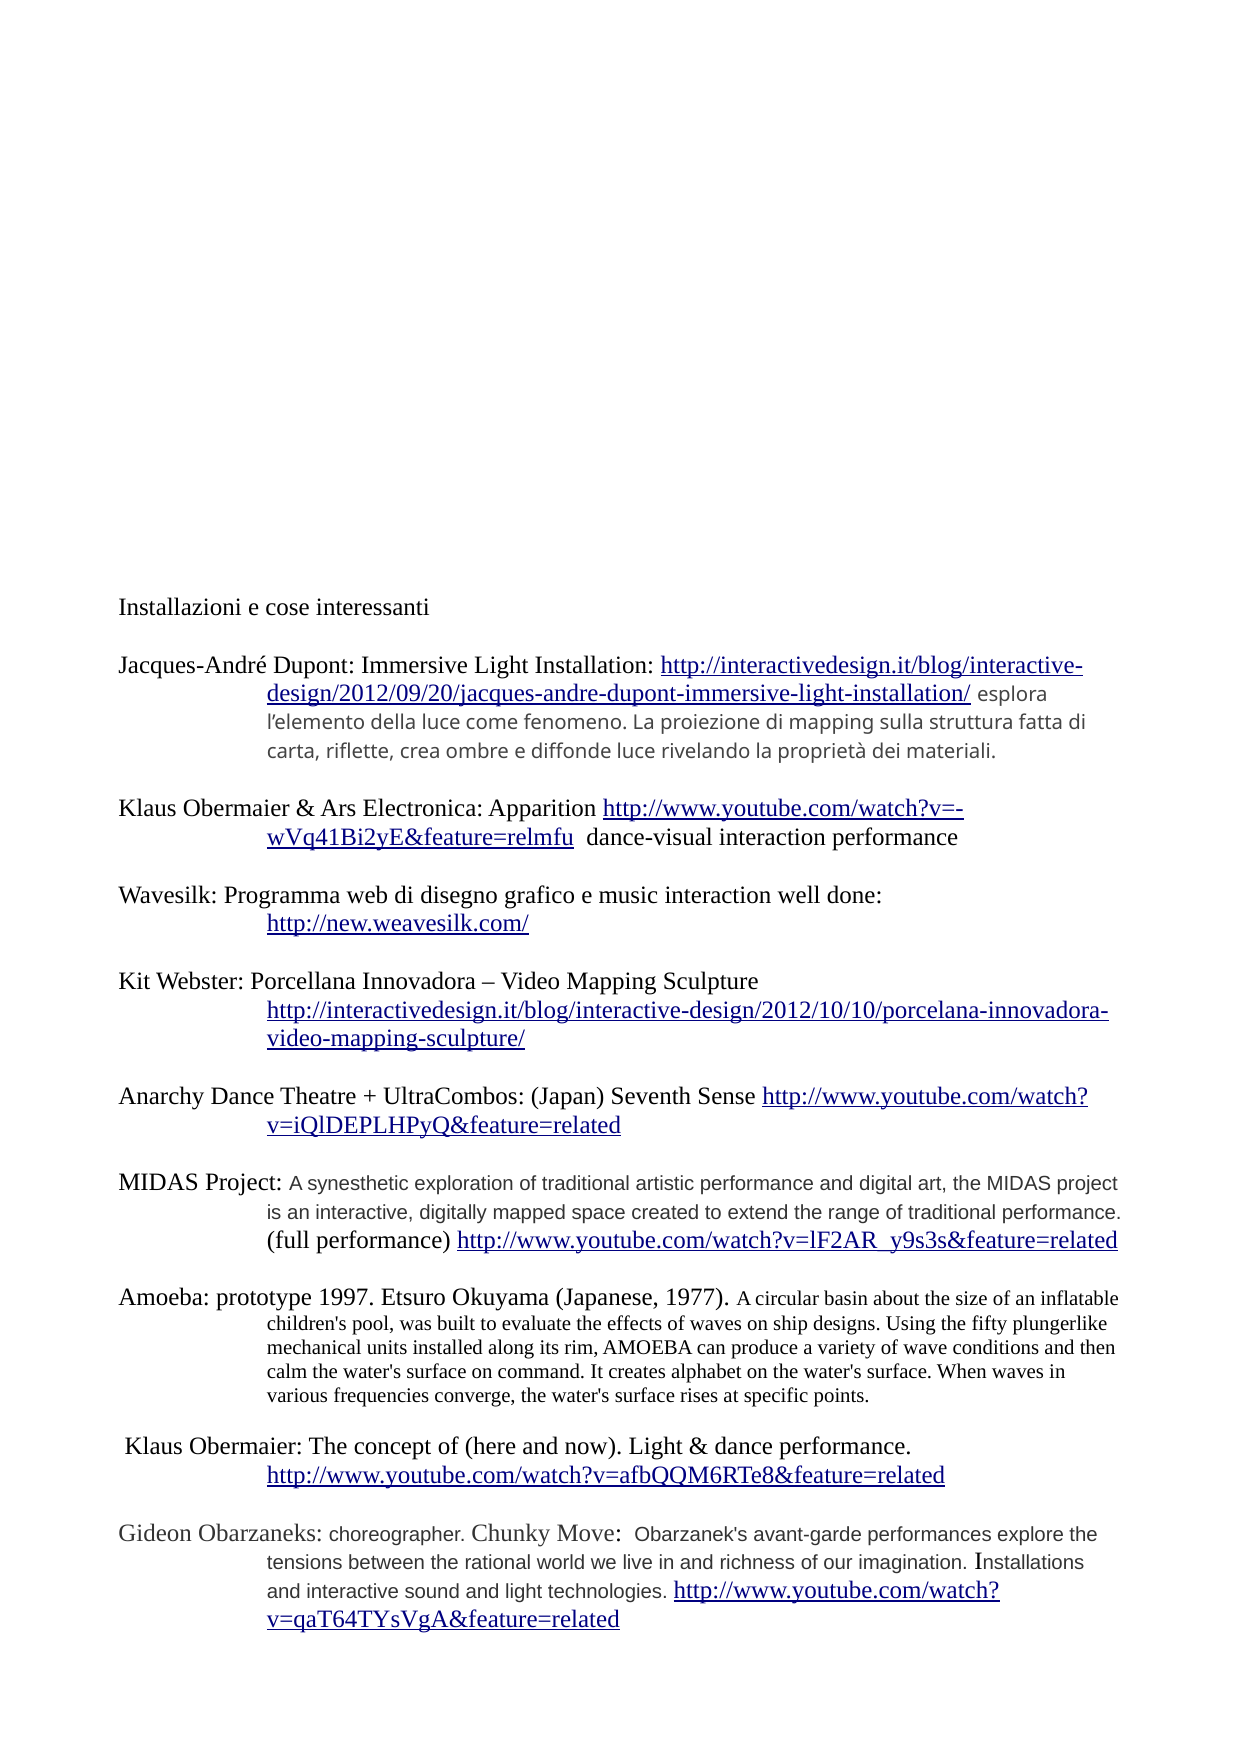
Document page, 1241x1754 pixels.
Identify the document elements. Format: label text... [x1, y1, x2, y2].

text Wavesilk: Programma web di disegno grafico e music interaction well done: http://new.weavesilk.com/ [118, 880, 1122, 937]
text Klaus Obermaier: The concept of (here and now). Light & dance performance. http://www.youtube.com/watch?v=afbQQM6RTe8&feature=related [118, 1431, 1122, 1489]
text Amoeba: prototype 1997. Etsuro Okuyama (Japanese, 1977). A circular basin about the size of an inflatable children's pool, was built to evaluate the effects of waves on ship designs. Using the fifty plungerlike mechanical units installed along its rim, AMOEBA can produce a variety of wave conditions and then calm the water's surface on command. It creates alphabet on the water's surface. When waves in various frequencies converge, the water's surface rises at specific points. [118, 1282, 1122, 1407]
text Installazioni e cose interessanti [118, 592, 1122, 621]
text Gideon Obarzaneks: choreographer. Chunky Move: Obarzanek's avant-garde performances explore the tensions between the rational world we live in and richness of our imagination. Installations and interactive sound and light technologies. http://www.youtube.com/watch?v=qaT64TYsVgA&feature=related [118, 1518, 1122, 1633]
text Klaus Obermaier & Ars Electronica: Apparition http://www.youtube.com/watch?v=-wVq41Bi2yE&feature=relmfu dance-visual interaction performance [118, 793, 1122, 851]
text Anarchy Dance Theatre + UltraCombos: (Japan) Seventh Sense http://www.youtube.com/watch?v=iQlDEPLHPyQ&feature=related [118, 1081, 1122, 1138]
text MIDAS Project: A synesthetic exploration of traditional artistic performance and digital art, the MIDAS project is an interactive, digitally mapped space created to extend the range of traditional performance. (full performance) http://www.youtube.com/watch?v=lF2AR_y9s3s&feature=related [118, 1167, 1122, 1253]
text Kit Webster: Porcellana Innovadora – Video Mapping Sculpture http://interactivedesign.it/blog/interactive-design/2012/10/10/porcelana-innovadora-video-mapping-sculpture/ [118, 966, 1122, 1052]
text Jacques-André Dupont: Immersive Light Installation: http://interactivedesign.it/blog/interactive-design/2012/09/20/jacques-andre-dupont-immersive-light-installation/ esplora l’elemento della luce come fenomeno. La proiezione di mapping sulla struttura fatta di carta, riflette, crea ombre e diffonde luce rivelando la proprietà dei materiali. [118, 650, 1122, 765]
